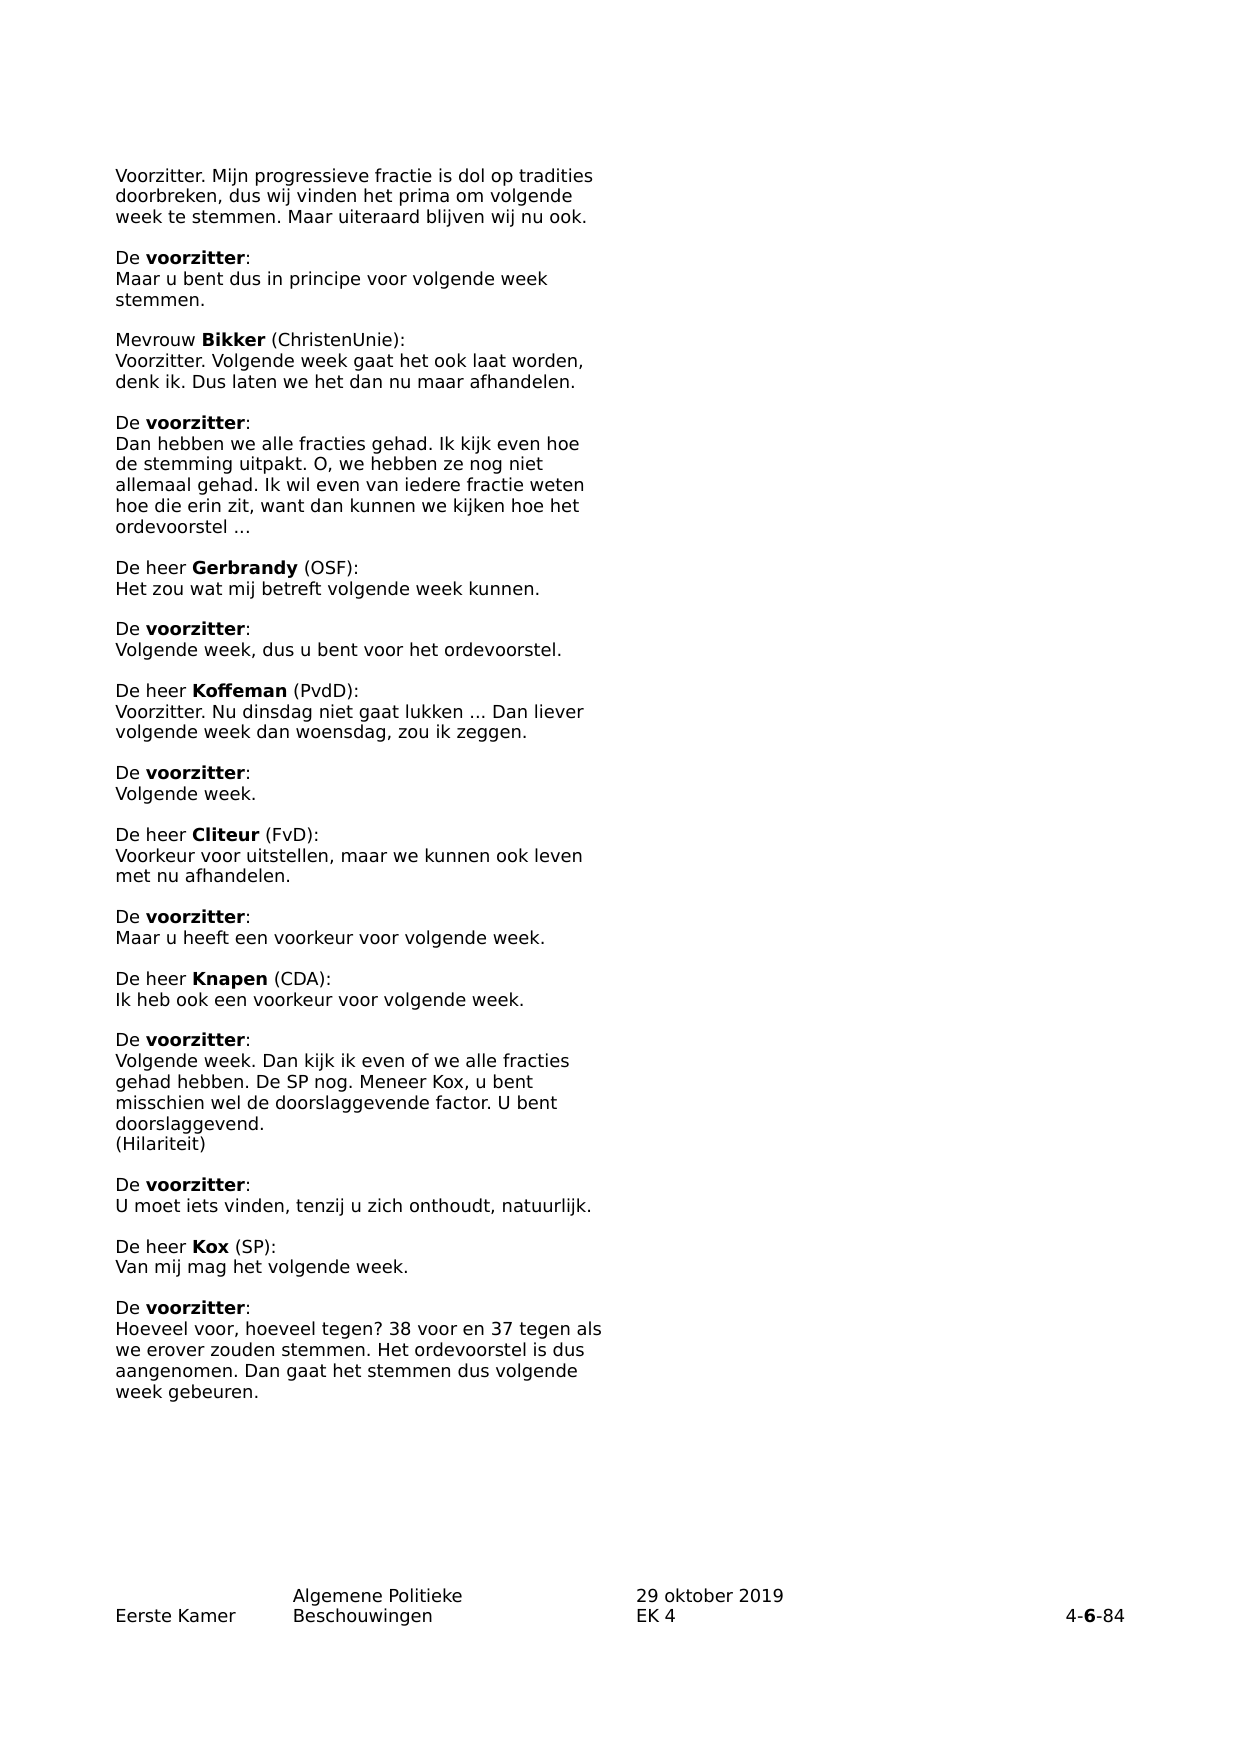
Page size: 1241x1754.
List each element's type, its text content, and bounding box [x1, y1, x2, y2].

text De voorzitter: [115, 763, 605, 784]
text Het zou wat mij betreft volgende week kunnen. [115, 578, 605, 599]
text Voorzitter. Mijn progressieve fractie is dol op tradities doorbreken, dus wij vinden het prima om volgende week te stemmen. Maar uiteraard blijven wij nu ook. [115, 165, 605, 228]
text Dan hebben we alle fracties gehad. Ik kijk even hoe de stemming uitpakt. O, we hebben ze nog niet allemaal gehad. Ik wil even van iedere fractie weten hoe die erin zit, want dan kunnen we kijken hoe het ordevoorstel ... [115, 433, 605, 537]
text De heer Cliteur (FvD): [115, 824, 605, 845]
text De voorzitter: [115, 1298, 605, 1319]
text De voorzitter: [115, 619, 605, 640]
text De voorzitter: [115, 413, 605, 433]
text De voorzitter: [115, 248, 605, 268]
text Voorzitter. Nu dinsdag niet gaat lukken ... Dan liever volgende week dan woensdag, zou ik zeggen. [115, 701, 605, 743]
text Volgende week. [115, 784, 605, 804]
text Mevrouw Bikker (ChristenUnie): [115, 330, 605, 351]
text Maar u bent dus in principe voor volgende week stemmen. [115, 268, 605, 310]
text De voorzitter: [115, 1175, 605, 1196]
text De heer Gerbrandy (OSF): [115, 557, 605, 578]
text Ik heb ook een voorkeur voor volgende week. [115, 989, 605, 1010]
text De voorzitter: [115, 907, 605, 928]
text De voorzitter: [115, 1030, 605, 1051]
text (Hilariteit) [115, 1134, 605, 1155]
text Voorzitter. Volgende week gaat het ook laat worden, denk ik. Dus laten we het dan nu maar afhandelen. [115, 351, 605, 393]
text Hoeveel voor, hoeveel tegen? 38 voor en 37 tegen als we erover zouden stemmen. Het ordevoorstel is dus aangenomen. Dan gaat het stemmen dus volgende week gebeuren. [115, 1319, 605, 1402]
text De heer Kox (SP): [115, 1237, 605, 1257]
text Volgende week, dus u bent voor het ordevoorstel. [115, 640, 605, 661]
text Voorkeur voor uitstellen, maar we kunnen ook leven met nu afhandelen. [115, 845, 605, 887]
text Volgende week. Dan kijk ik even of we alle fracties gehad hebben. De SP nog. Meneer Kox, u bent misschien wel de doorslaggevende factor. U bent doorslaggevend. [115, 1051, 605, 1134]
text De heer Koffeman (PvdD): [115, 681, 605, 701]
text U moet iets vinden, tenzij u zich onthoudt, natuurlijk. [115, 1196, 605, 1217]
text Maar u heeft een voorkeur voor volgende week. [115, 928, 605, 948]
text Van mij mag het volgende week. [115, 1257, 605, 1278]
text De heer Knapen (CDA): [115, 968, 605, 989]
